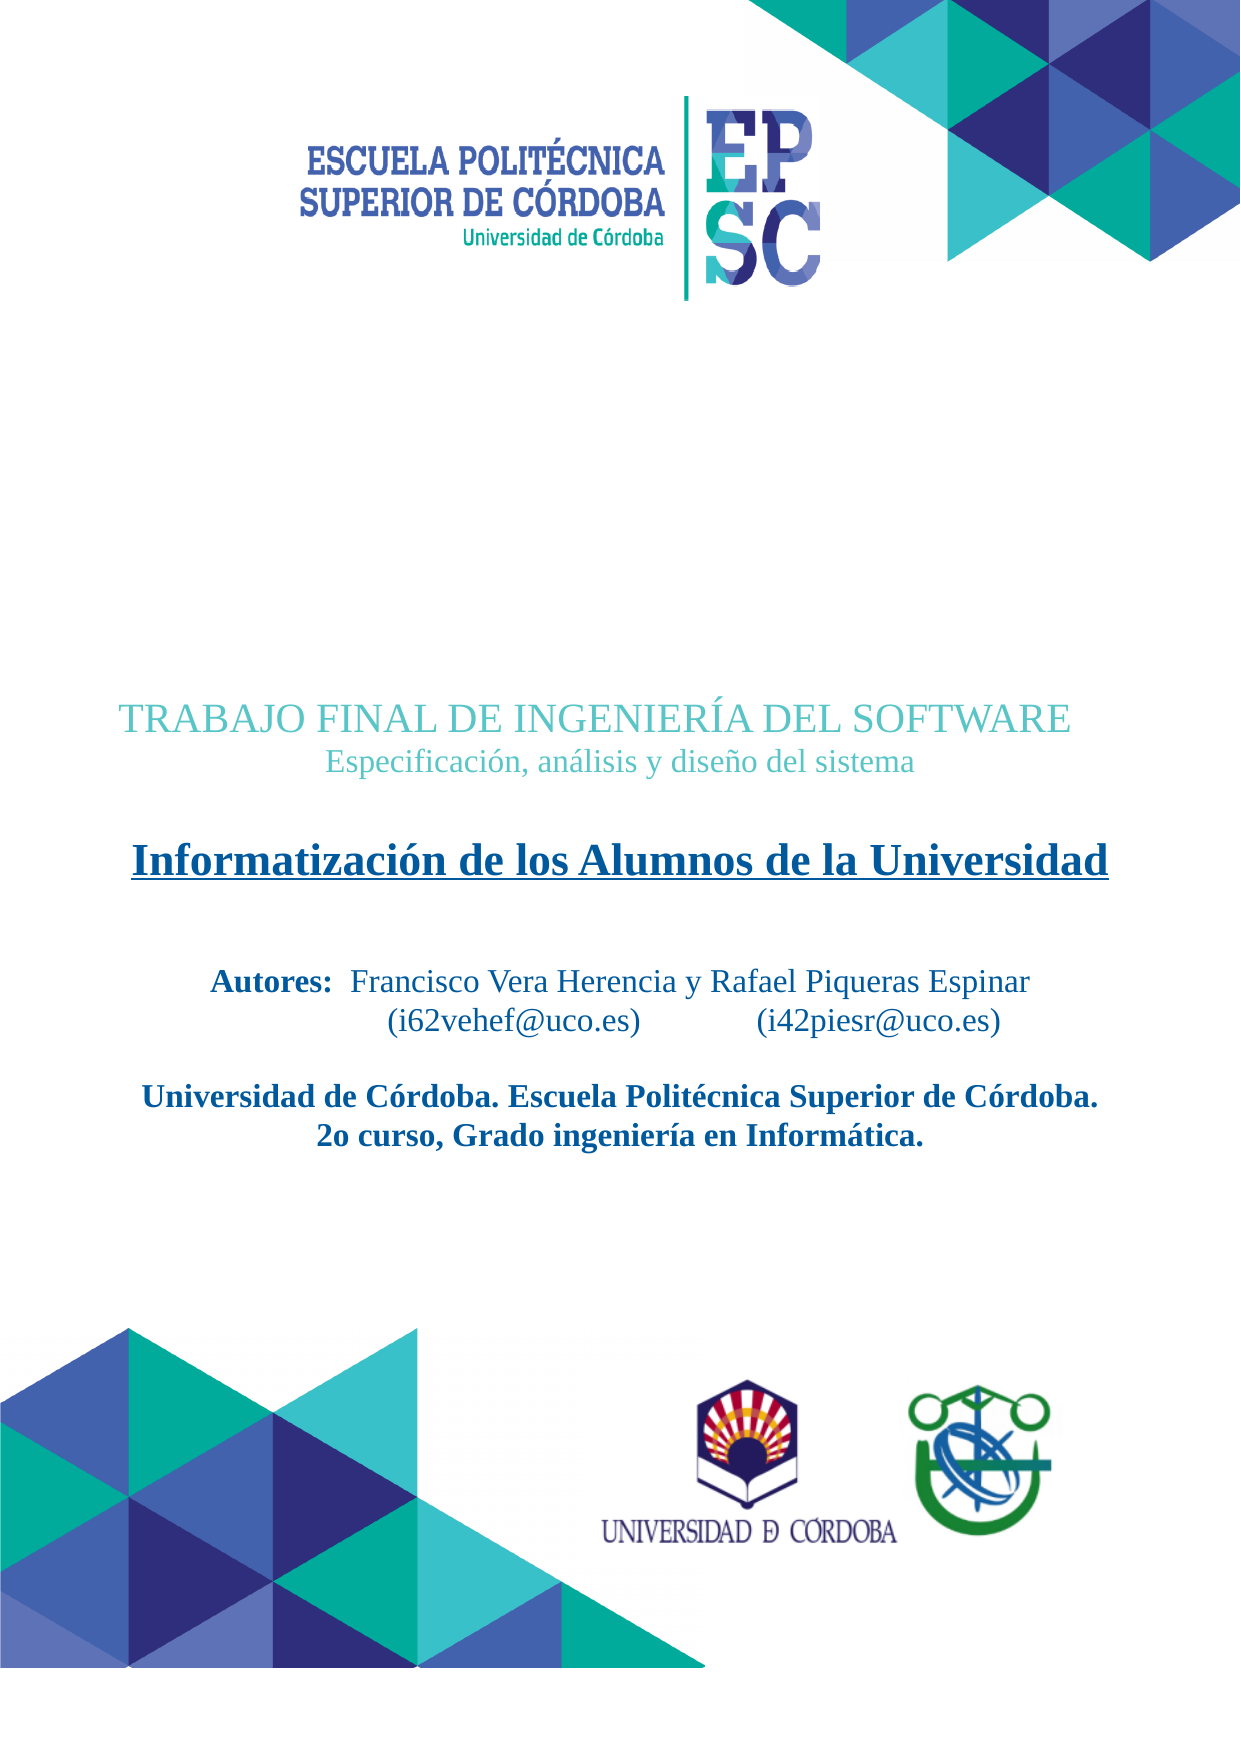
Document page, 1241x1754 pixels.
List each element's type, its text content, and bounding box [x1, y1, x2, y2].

picture [0, 1328, 1068, 1668]
text 2o curso, Grado ingeniería en Informática. [118, 1115, 1122, 1153]
text Universidad de Córdoba. Escuela Politécnica Superior de Córdoba. [118, 1076, 1122, 1115]
text TRABAJO FINAL DE INGENIERÍA DEL SOFTWARE [118, 693, 1122, 741]
text Especificación, análisis y diseño del sistema [118, 741, 1122, 779]
text Informatización de los Alumnos de la Universidad [118, 832, 1122, 885]
text Autores: Francisco Vera Herencia y Rafael Piqueras Espinar [118, 961, 1122, 1000]
picture [300, 0, 1240, 301]
text (i62vehef@uco.es) (i42piesr@uco.es) [118, 1000, 1122, 1038]
